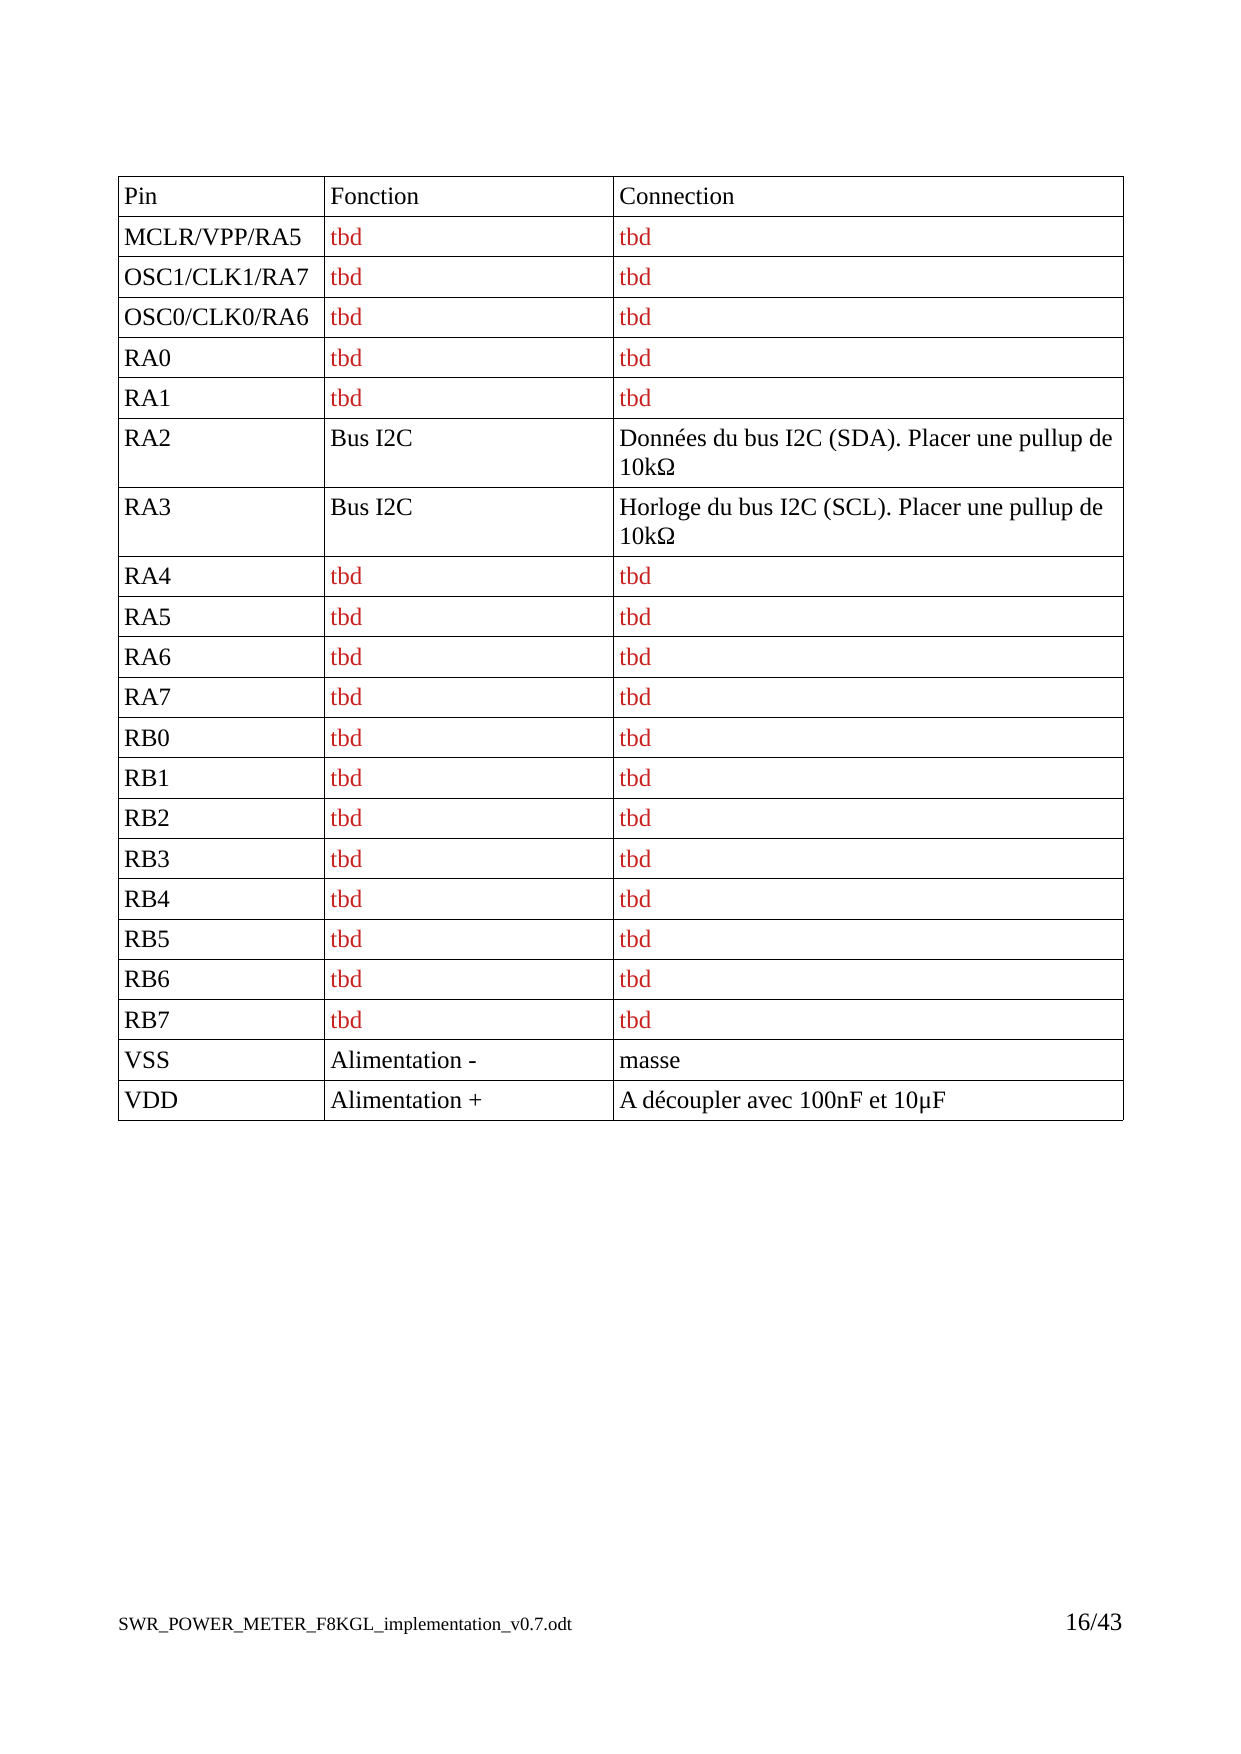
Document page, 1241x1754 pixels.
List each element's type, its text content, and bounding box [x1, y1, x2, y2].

table_cell tbd [325, 718, 613, 757]
table_cell Horloge du bus I2C (SCL). Placer une pullup de 10kΩ [614, 488, 1123, 556]
table_cell tbd [614, 597, 1123, 636]
table_cell RB3 [119, 839, 324, 878]
table_cell RA0 [119, 338, 324, 377]
table_cell tbd [614, 1000, 1123, 1039]
table_cell Bus I2C [325, 419, 613, 487]
table_cell Bus I2C [325, 488, 613, 556]
table_cell tbd [614, 839, 1123, 878]
table_cell tbd [614, 298, 1123, 337]
table_cell RB2 [119, 799, 324, 838]
table_cell tbd [325, 758, 613, 797]
table_cell tbd [614, 799, 1123, 838]
table_cell RA6 [119, 637, 324, 677]
table_cell RB1 [119, 758, 324, 797]
table_cell tbd [614, 758, 1123, 797]
table_cell tbd [325, 217, 613, 256]
table_cell OSC0/CLK0/RA6 [119, 298, 324, 337]
table_cell RA5 [119, 597, 324, 636]
table_cell tbd [325, 960, 613, 999]
table_header Connection [614, 177, 1123, 216]
table_cell masse [614, 1040, 1123, 1080]
table_cell RB6 [119, 960, 324, 999]
table_cell RA3 [119, 488, 324, 556]
table_cell tbd [325, 799, 613, 838]
table_cell tbd [614, 217, 1123, 256]
table_cell tbd [614, 678, 1123, 717]
table_cell tbd [614, 960, 1123, 999]
table_cell tbd [325, 678, 613, 717]
table_cell RA1 [119, 378, 324, 417]
table_cell tbd [325, 920, 613, 959]
table_cell tbd [614, 637, 1123, 677]
table_cell tbd [325, 1000, 613, 1039]
table_cell RA2 [119, 419, 324, 487]
table_cell tbd [614, 378, 1123, 417]
table_cell RB4 [119, 879, 324, 918]
table_cell RB0 [119, 718, 324, 757]
table_cell RB5 [119, 920, 324, 959]
table_cell OSC1/CLK1/RA7 [119, 257, 324, 297]
table_cell tbd [325, 879, 613, 918]
table_cell tbd [325, 597, 613, 636]
table_cell tbd [325, 338, 613, 377]
table_cell A découpler avec 100nF et 10μF [614, 1081, 1123, 1120]
table_cell VDD [119, 1081, 324, 1120]
table_cell tbd [325, 557, 613, 596]
table_cell RA4 [119, 557, 324, 596]
table_header Fonction [325, 177, 613, 216]
table_cell tbd [614, 718, 1123, 757]
table_cell tbd [614, 557, 1123, 596]
table_cell MCLR/VPP/RA5 [119, 217, 324, 256]
table_cell tbd [325, 839, 613, 878]
table_header Pin [119, 177, 324, 216]
table_cell tbd [325, 257, 613, 297]
table_cell Alimentation + [325, 1081, 613, 1120]
table_cell tbd [614, 879, 1123, 918]
table_cell tbd [614, 920, 1123, 959]
table_cell tbd [325, 378, 613, 417]
table_cell Données du bus I2C (SDA). Placer une pullup de 10kΩ [614, 419, 1123, 487]
table_cell tbd [325, 637, 613, 677]
table_cell tbd [614, 338, 1123, 377]
table_cell RA7 [119, 678, 324, 717]
table_cell tbd [325, 298, 613, 337]
table_cell Alimentation - [325, 1040, 613, 1080]
table_cell VSS [119, 1040, 324, 1080]
table_cell RB7 [119, 1000, 324, 1039]
table_cell tbd [614, 257, 1123, 297]
